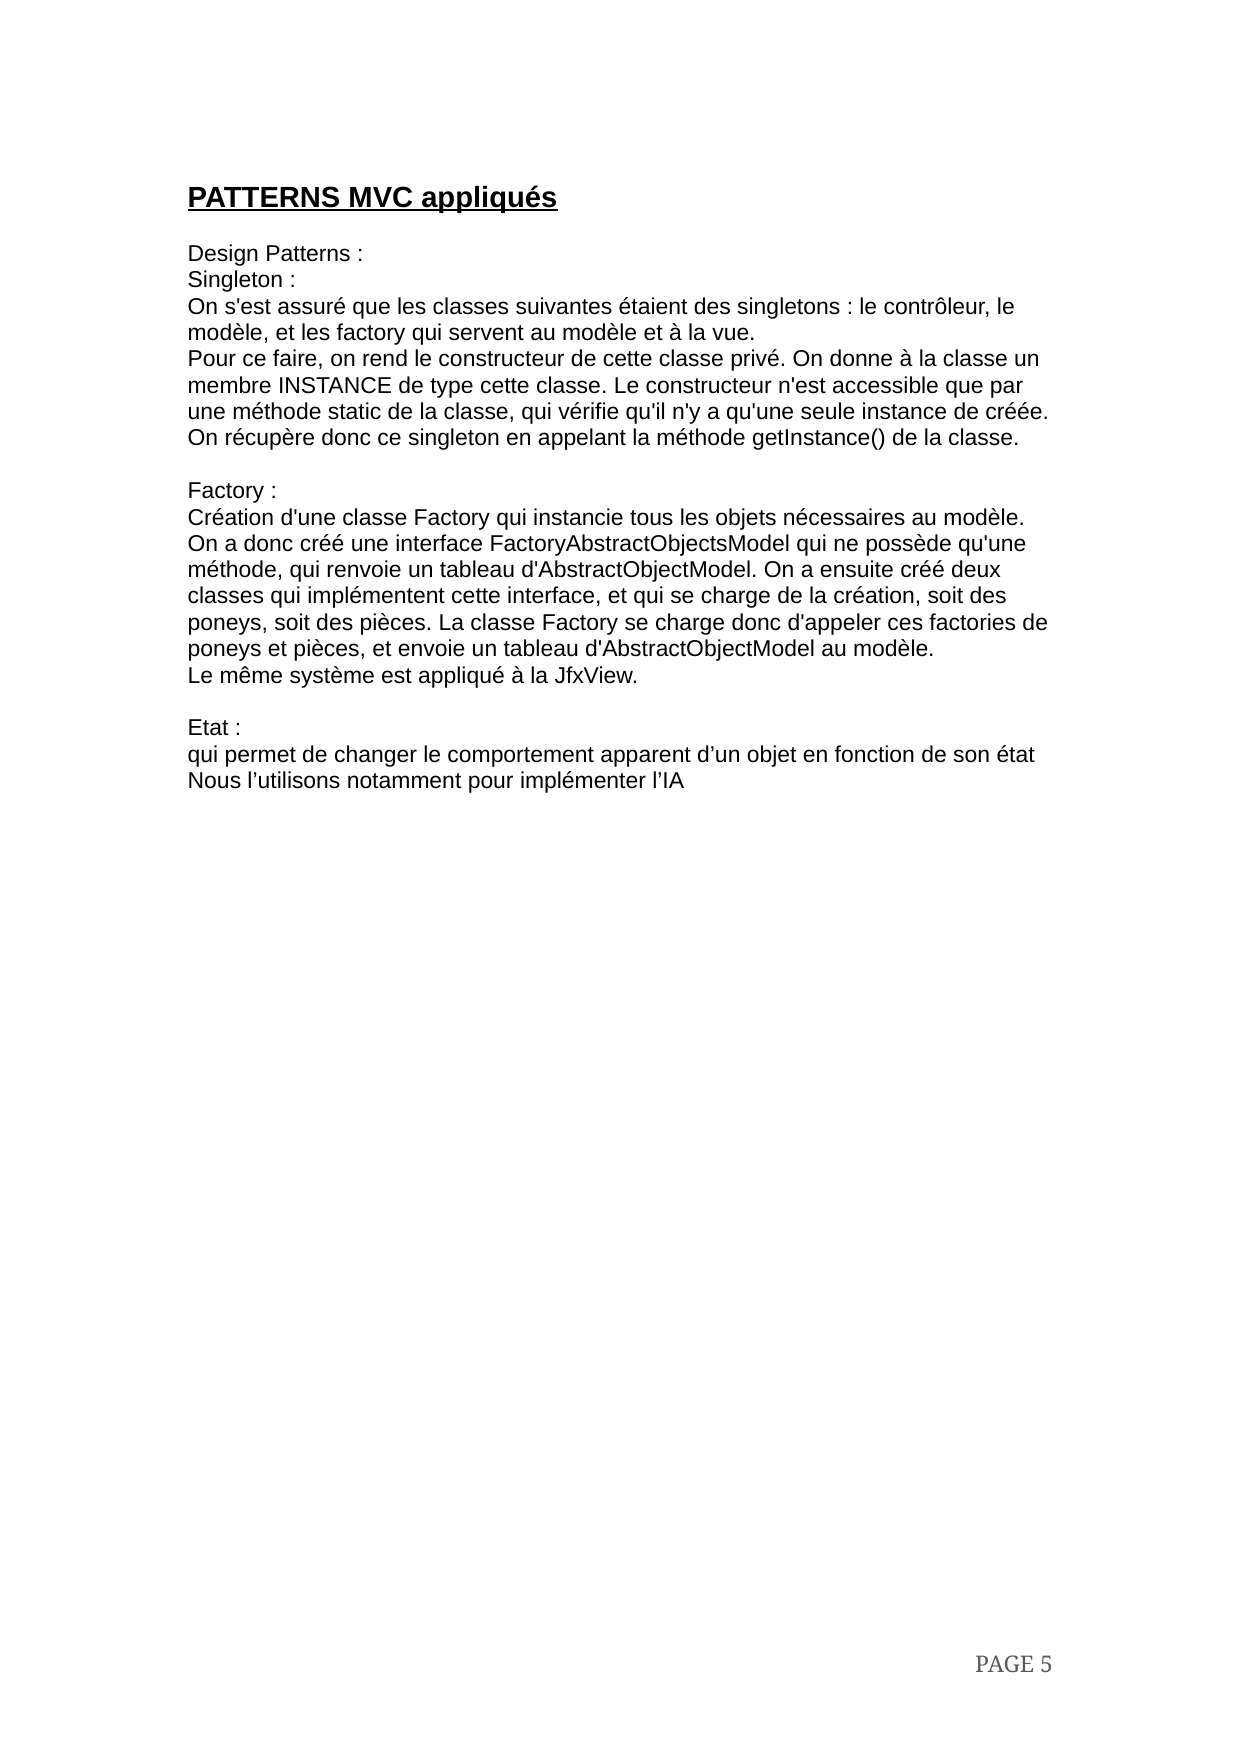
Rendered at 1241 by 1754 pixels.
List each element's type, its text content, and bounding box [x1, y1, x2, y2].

text Etat : [187, 714, 1053, 741]
text Factory : [187, 477, 1053, 503]
text Création d'une classe Factory qui instancie tous les objets nécessaires au modèle. On a donc créé une interface FactoryAbstractObjectsModel qui ne possède qu'une méthode, qui renvoie un tableau d'AbstractObjectModel. On a ensuite créé deux classes qui implémentent cette interface, et qui se charge de la création, soit des poneys, soit des pièces. La classe Factory se charge donc d'appeler ces factories de poneys et pièces, et envoie un tableau d'AbstractObjectModel au modèle. [187, 503, 1053, 662]
text Design Patterns : [187, 240, 1053, 266]
text Nous l’utilisons notamment pour implémenter l’IA [187, 767, 1053, 793]
text Singleton : [187, 266, 1053, 293]
text PATTERNS MVC appliqués [187, 180, 1053, 213]
text On s'est assuré que les classes suivantes étaient des singletons : le contrôleur, le modèle, et les factory qui servent au modèle et à la vue. [187, 293, 1053, 345]
text Le même système est appliqué à la JfxView. [187, 662, 1053, 688]
text Pour ce faire, on rend le constructeur de cette classe privé. On donne à la classe un membre INSTANCE de type cette classe. Le constructeur n'est accessible que par une méthode static de la classe, qui vérifie qu'il n'y a qu'une seule instance de créée. On récupère donc ce singleton en appelant la méthode getInstance() de la classe. [187, 345, 1053, 451]
text qui permet de changer le comportement apparent d’un objet en fonction de son état [187, 741, 1053, 767]
